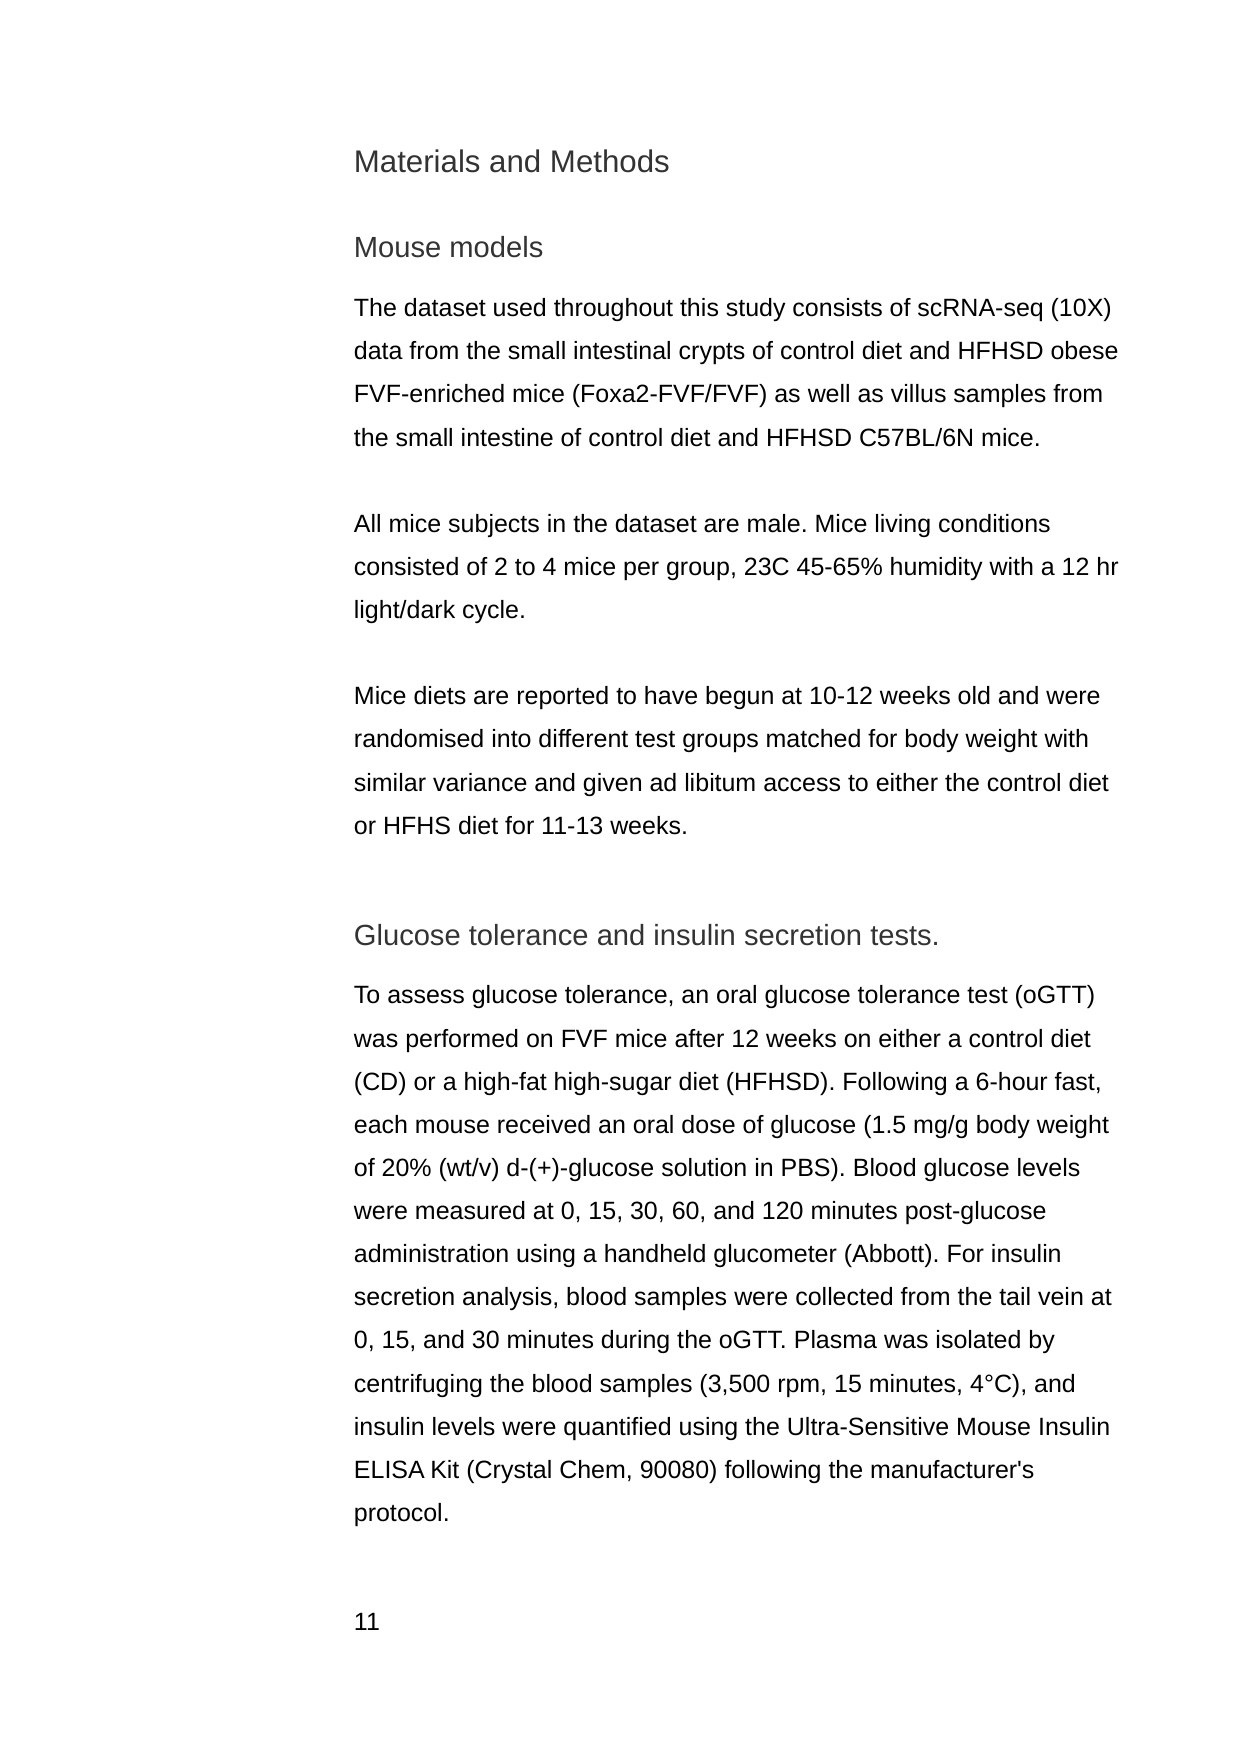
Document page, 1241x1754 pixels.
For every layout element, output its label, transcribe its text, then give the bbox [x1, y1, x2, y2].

text The dataset used throughout this study consists of scRNA-seq (10X) data from the small intestinal crypts of control diet and HFHSD obese FVF-enriched mice (Foxa2-FVF/FVF) as well as villus samples from the small intestine of control diet and HFHSD C57BL/6N mice. [354, 293, 1122, 451]
subtitle Materials and Methods [354, 143, 1122, 179]
text Mice diets are reported to have begun at 10-12 weeks old and were randomised into different test groups matched for body weight with similar variance and given ad libitum access to either the control diet or HFHS diet for 11-13 weeks. [354, 681, 1122, 839]
text All mice subjects in the dataset are male. Mice living conditions consisted of 2 to 4 mice per group, 23C 45-65% humidity with a 12 hr light/dark cycle. [354, 509, 1122, 624]
text To assess glucose tolerance, an oral glucose tolerance test (oGTT) was performed on FVF mice after 12 weeks on either a control diet (CD) or a high-fat high-sugar diet (HFHSD). Following a 6-hour fast, each mouse received an oral dose of glucose (1.5 mg/g body weight of 20% (wt/v) d-(+)-glucose solution in PBS). Blood glucose levels were measured at 0, 15, 30, 60, and 120 minutes post-glucose administration using a handheld glucometer (Abbott). For insulin secretion analysis, blood samples were collected from the tail vein at 0, 15, and 30 minutes during the oGTT. Plasma was isolated by centrifuging the blood samples (3,500 rpm, 15 minutes, 4°C), and insulin levels were quantified using the Ultra-Sensitive Mouse Insulin ELISA Kit (Crystal Chem, 90080) following the manufacturer's protocol. [354, 981, 1122, 1527]
subtitle Mouse models [354, 230, 1122, 264]
subtitle Glucose tolerance and insulin secretion tests. [354, 918, 1122, 951]
